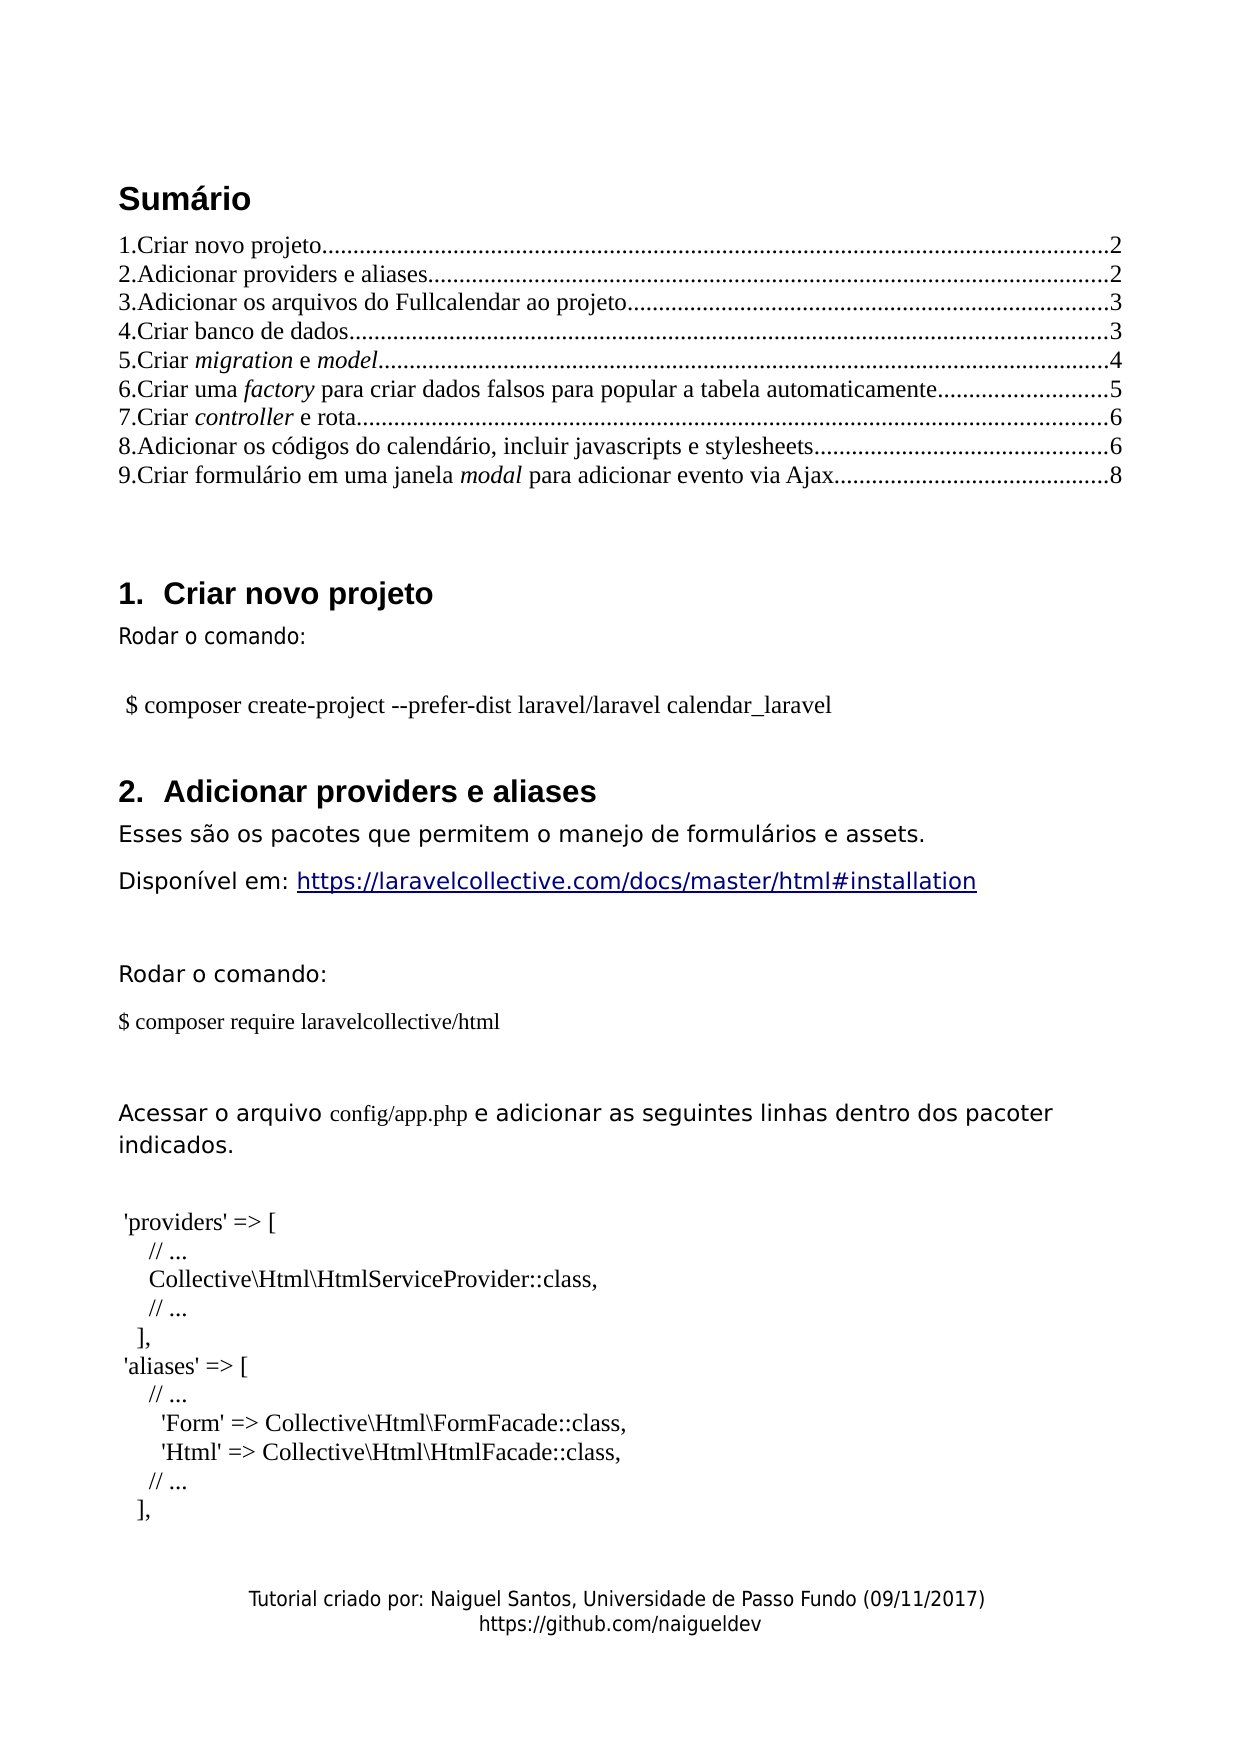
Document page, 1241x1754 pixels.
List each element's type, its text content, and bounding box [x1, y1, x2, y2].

subtitle Sumário [118, 179, 1122, 217]
text Rodar o comando: [118, 961, 1122, 988]
text Disponível em: https://laravelcollective.com/docs/master/html#installation [118, 868, 1122, 895]
text Acessar o arquivo config/app.php e adicionar as seguintes linhas dentro dos pacoter indicados. [118, 1100, 1122, 1159]
text $ composer require laravelcollective/html [118, 1008, 1122, 1034]
text 4.Criar banco de dados 3 [118, 316, 1122, 345]
text 2.Adicionar providers e aliases 2 [118, 259, 1122, 287]
text 7.Criar controller e rota 6 [118, 402, 1122, 431]
text Rodar o comando: [118, 623, 1122, 650]
text 1.Criar novo projeto 2 [118, 230, 1122, 259]
text 6.Criar uma factory para criar dados falsos para popular a tabela automaticamente 5 [118, 374, 1122, 402]
text 9.Criar formulário em uma janela modal para adicionar evento via Ajax 8 [118, 460, 1122, 489]
text Esses são os pacotes que permitem o manejo de formulários e assets. [118, 822, 1122, 848]
text 3.Adicionar os arquivos do Fullcalendar ao projeto 3 [118, 287, 1122, 316]
subtitle Adicionar providers e aliases [118, 773, 1122, 809]
text 5.Criar migration e model 4 [118, 345, 1122, 374]
subtitle Criar novo projeto [118, 575, 1122, 611]
text 8.Adicionar os códigos do calendário, incluir javascripts e stylesheets 6 [118, 431, 1122, 460]
